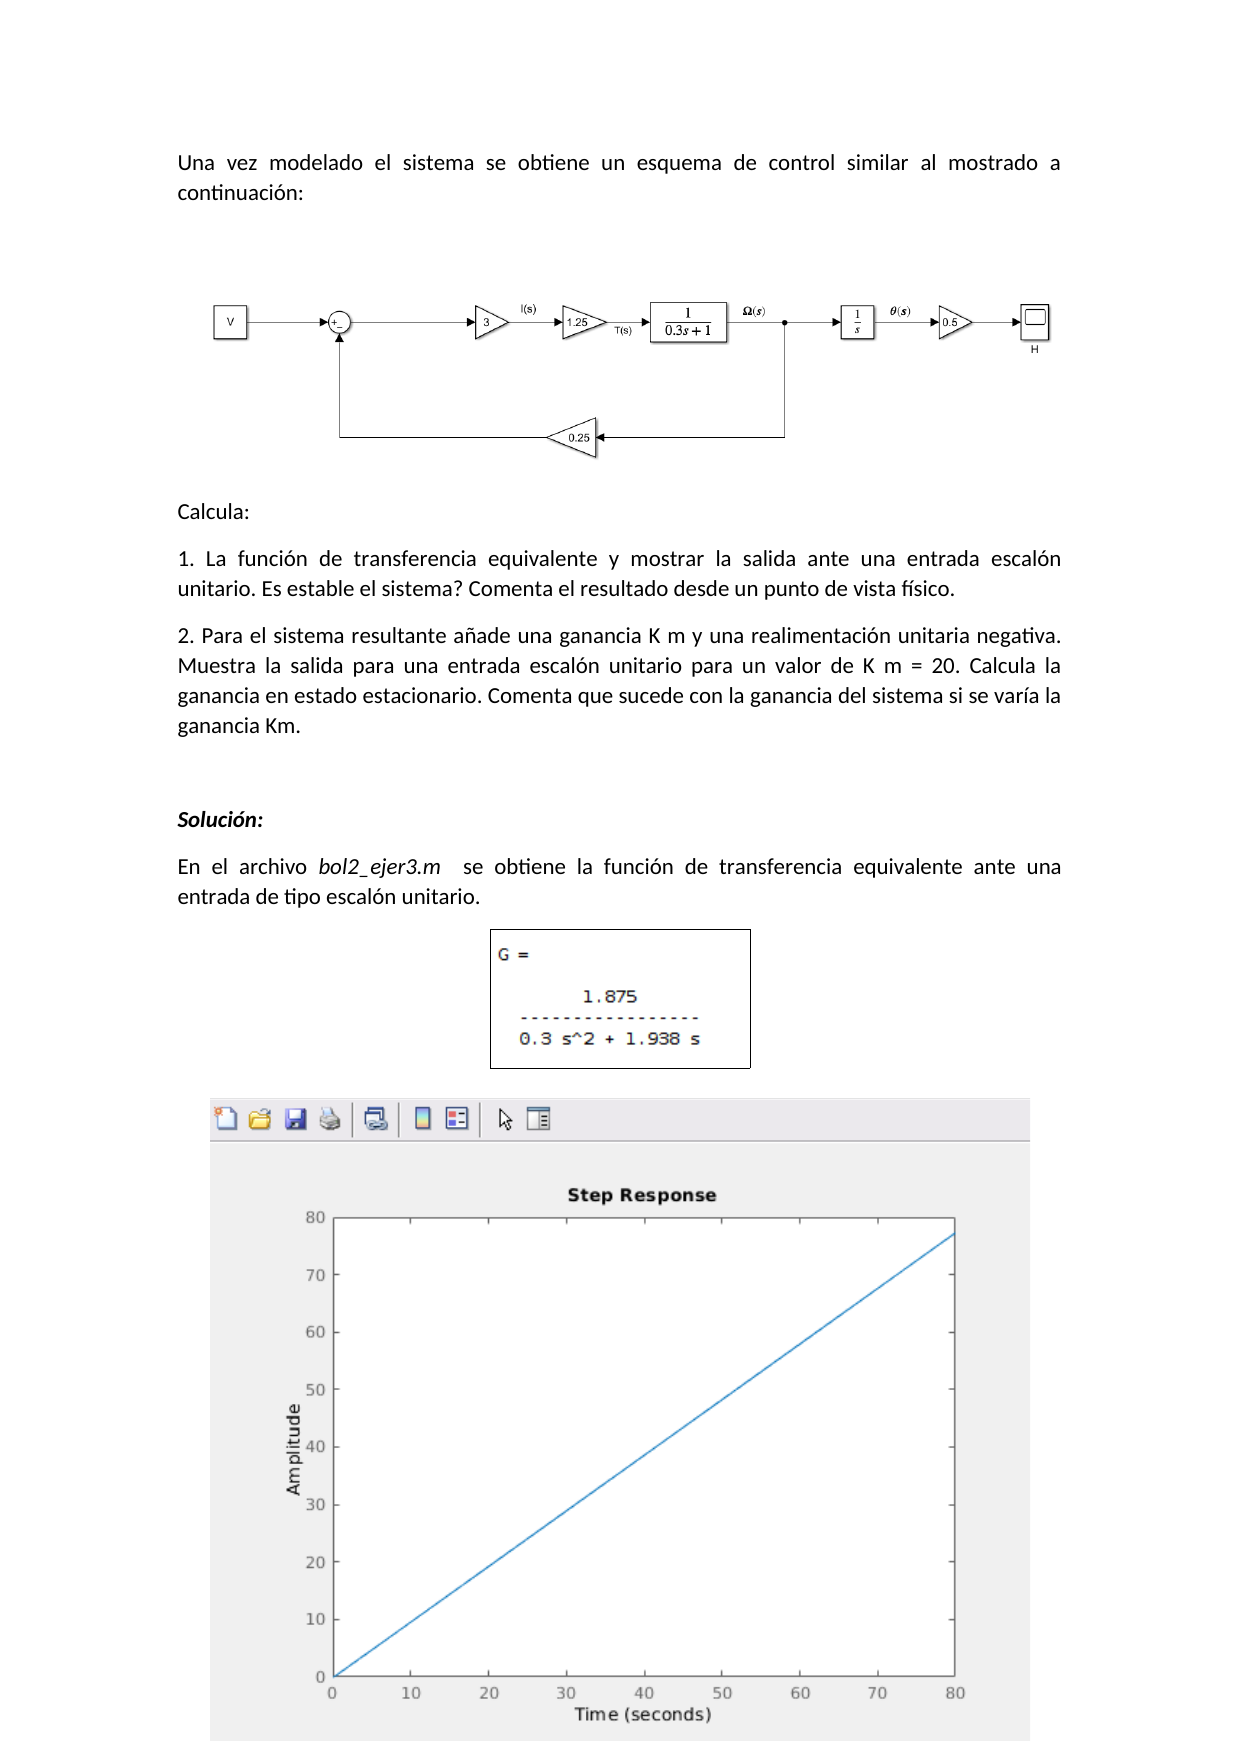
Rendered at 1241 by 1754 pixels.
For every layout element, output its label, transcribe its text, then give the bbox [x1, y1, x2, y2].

text En el archivo bol2_ejer3.m se obtiene la función de transferencia equivalente ante una entrada de tipo escalón unitario. [177, 852, 1063, 910]
text 2. Para el sistema resultante añade una ganancia K m y una realimentación unitaria negativa. Muestra la salida para una entrada escalón unitario para un valor de K m = 20. Calcula la ganancia en estado estacionario. Comenta que sucede con la ganancia del sistema si se varía la ganancia Km. [177, 621, 1063, 739]
text Calcula: [177, 477, 1063, 525]
picture [210, 1098, 1031, 1741]
picture [493, 932, 747, 1065]
text 1. La función de transferencia equivalente y mostrar la salida ante una entrada escalón unitario. Es estable el sistema? Comenta el resultado desde un punto de vista físico. [177, 544, 1063, 602]
text Solución: [177, 805, 1063, 833]
picture [177, 266, 1063, 477]
text Una vez modelado el sistema se obtiene un esquema de control similar al mostrado a continuación: [177, 148, 1063, 206]
